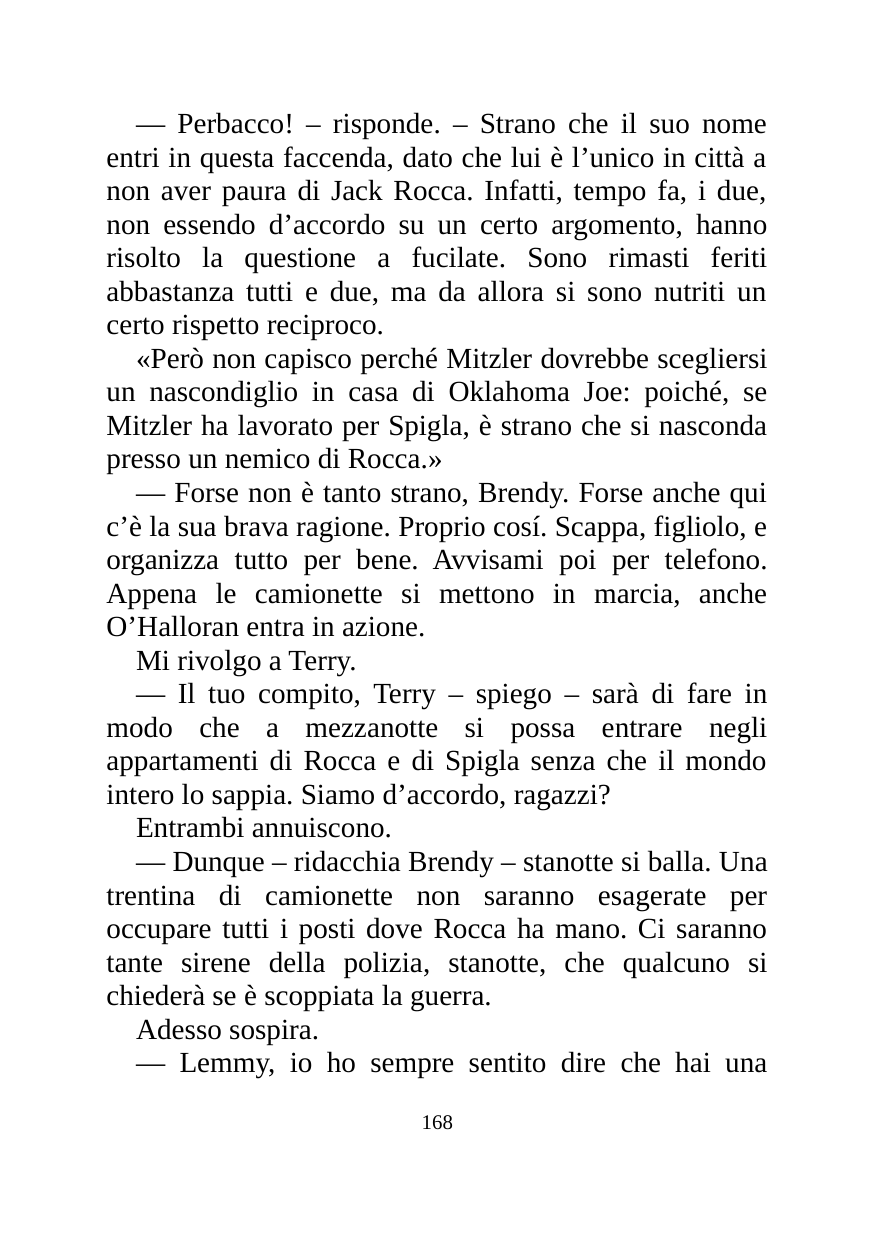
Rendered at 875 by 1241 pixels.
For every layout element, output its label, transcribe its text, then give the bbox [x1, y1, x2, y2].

text Mi rivolgo a Terry. [106, 643, 768, 676]
text «Però non capisco perché Mitzler dovrebbe scegliersi un nascondiglio in casa di Oklahoma Joe: poiché, se Mitzler ha lavorato per Spigla, è strano che si nasconda presso un nemico di Rocca.» [106, 341, 768, 475]
text Adesso sospira. [106, 1012, 768, 1045]
text — Dunque – ridacchia Brendy – stanotte si balla. Una trentina di camionette non saranno esagerate per occupare tutti i posti dove Rocca ha mano. Ci saranno tante sirene della polizia, stanotte, che qualcuno si chiederà se è scoppiata la guerra. [106, 844, 768, 1012]
text Entrambi annuiscono. [106, 811, 768, 844]
text — Il tuo compito, Terry – spiego – sarà di fare in modo che a mezzanotte si possa entrare negli appartamenti di Rocca e di Spigla senza che il mondo intero lo sappia. Siamo d’accordo, ragazzi? [106, 676, 768, 811]
text — Forse non è tanto strano, Brendy. Forse anche qui c’è la sua brava ragione. Proprio cosí. Scappa, figliolo, e organizza tutto per bene. Avvisami poi per telefono. Appena le camionette si mettono in marcia, anche O’Halloran entra in azione. [106, 475, 768, 643]
text — Lemmy, io ho sempre sentito dire che hai una [106, 1045, 768, 1079]
text — Perbacco! – risponde. – Strano che il suo nome entri in questa faccenda, dato che lui è l’unico in città a non aver paura di Jack Rocca. Infatti, tempo fa, i due, non essendo d’accordo su un certo argomento, hanno risolto la questione a fucilate. Sono rimasti feriti abbastanza tutti e due, ma da allora si sono nutriti un certo rispetto reciproco. [106, 106, 768, 341]
